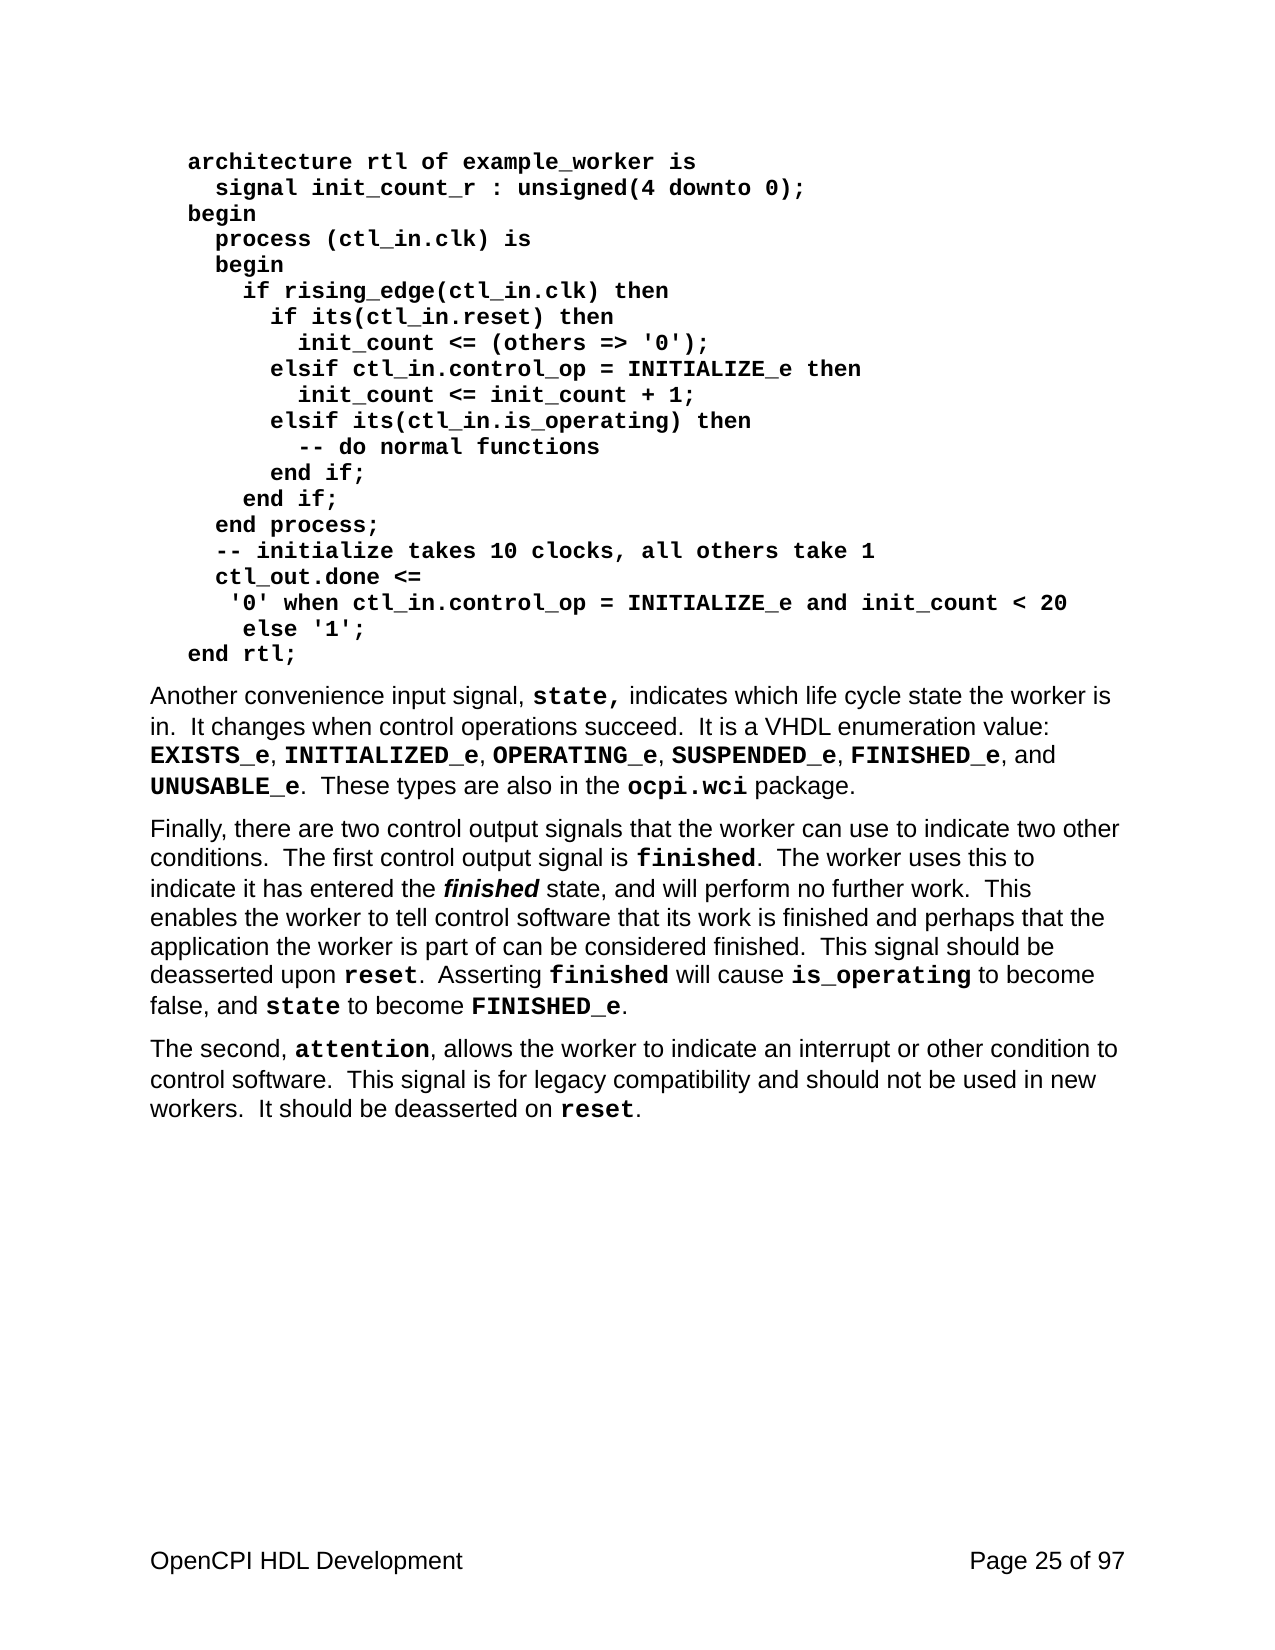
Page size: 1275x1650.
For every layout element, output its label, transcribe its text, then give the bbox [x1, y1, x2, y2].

text The second, attention, allows the worker to indicate an interrupt or other condition to control software. This signal is for legacy compatibility and should not be used in new workers. It should be deasserted on reset. [150, 1034, 1125, 1125]
text Finally, there are two control output signals that the worker can use to indicate two other conditions. The first control output signal is finished. The worker uses this to indicate it has entered the finished state, and will perform no further work. This enables the worker to tell control software that its work is finished and perhaps that the application the worker is part of can be considered finished. This signal should be deasserted upon reset. Asserting finished will cause is_operating to become false, and state to become FINISHED_e. [150, 814, 1125, 1022]
text Another convenience input signal, state, indicates which life cycle state the worker is in. It changes when control operations succeed. It is a VHDL enumeration value: EXISTS_e, INITIALIZED_e, OPERATING_e, SUSPENDED_e, FINISHED_e, and UNUSABLE_e. These types are also in the ocpi.wci package. [150, 681, 1125, 802]
text architecture rtl of example_worker is signal init_count_r : unsigned(4 downto 0); begin process (ctl_in.clk) is begin if rising_edge(ctl_in.clk) then if its(ctl_in.reset) then init_count <= (others => '0'); elsif ctl_in.control_op = INITIALIZE_e then init_count <= init_count + 1; elsif its(ctl_in.is_operating) then -- do normal functions end if; end if; end process; -- initialize takes 10 clocks, all others take 1 ctl_out.done <= '0' when ctl_in.control_op = INITIALIZE_e and init_count < 20 else '1'; end rtl; [187, 150, 1125, 669]
